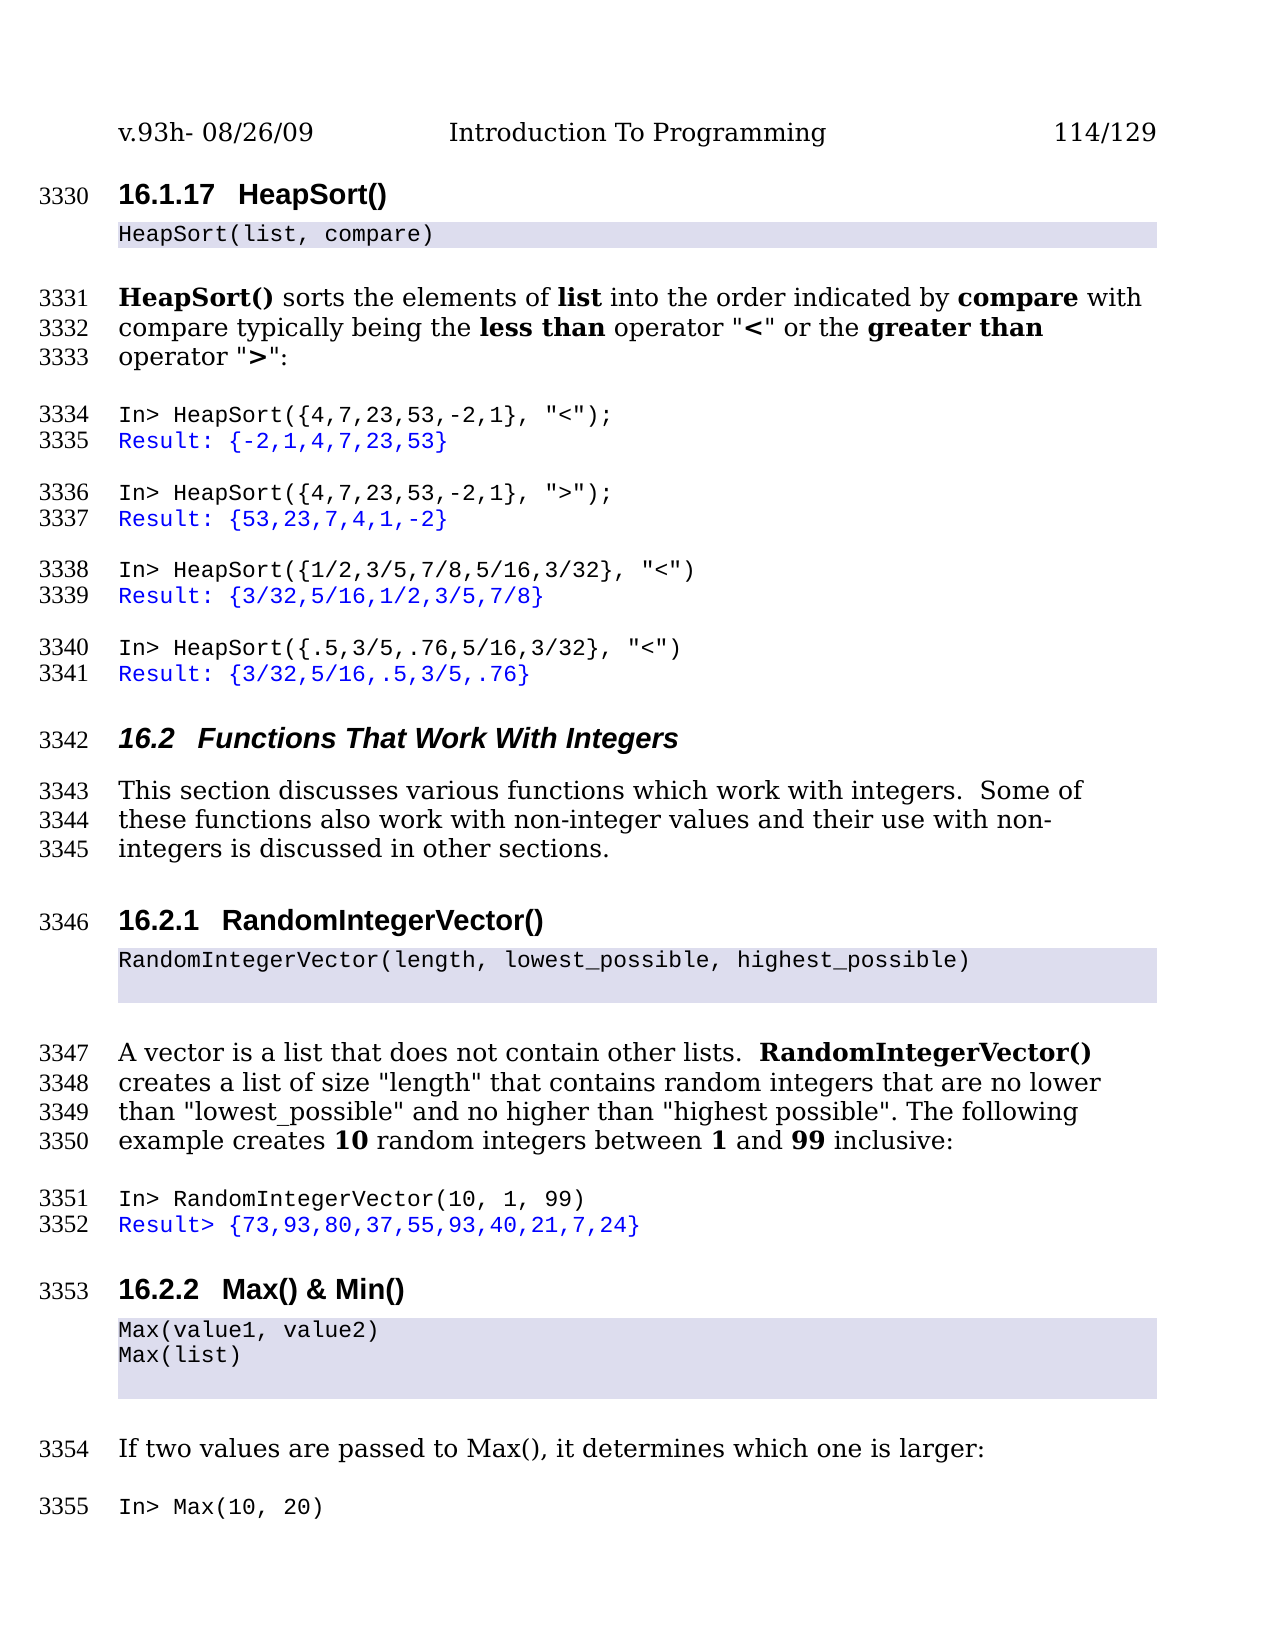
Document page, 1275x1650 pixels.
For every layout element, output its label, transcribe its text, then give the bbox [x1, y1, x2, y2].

subtitle Functions That Work With Integers [118, 722, 1157, 755]
text In> RandomIntegerVector(10, 1, 99) [118, 1187, 1157, 1213]
text Result: {3/32,5/16,1/2,3/5,7/8} [118, 585, 1157, 611]
text Result> {73,93,80,37,55,93,40,21,7,24} [118, 1213, 1157, 1239]
text In> HeapSort({1/2,3/5,7/8,5/16,3/32}, "<") [118, 559, 1157, 585]
text Result: {3/32,5/16,.5,3/5,.76} [118, 663, 1157, 688]
text Result: {53,23,7,4,1,-2} [118, 507, 1157, 533]
table_header Max(value1, value2) Max(list) [118, 1318, 1157, 1399]
table_header HeapSort(list, compare) [118, 222, 1157, 248]
text In> HeapSort({.5,3/5,.76,5/16,3/32}, "<") [118, 637, 1157, 663]
text HeapSort() sorts the elements of list into the order indicated by compare with compare typically being the less than operator "<" or the greater than operator ">": [118, 283, 1157, 371]
table_header RandomIntegerVector(length, lowest_possible, highest_possible) [118, 948, 1157, 1003]
subtitle Max() & Min() [118, 1272, 1157, 1306]
text This section discusses various functions which work with integers. Some of these functions also work with non-integer values and their use with non-integers is discussed in other sections. [118, 776, 1157, 863]
text In> Max(10, 20) [118, 1495, 1157, 1521]
text In> HeapSort({4,7,23,53,-2,1}, "<"); [118, 403, 1157, 429]
subtitle RandomIntegerVector() [118, 903, 1157, 936]
text Result: {-2,1,4,7,23,53} [118, 429, 1157, 455]
subtitle HeapSort() [118, 177, 1157, 210]
text If two values are passed to Max(), it determines which one is larger: [118, 1434, 1157, 1463]
text In> HeapSort({4,7,23,53,-2,1}, ">"); [118, 481, 1157, 507]
text A vector is a list that does not contain other lists. RandomIntegerVector() creates a list of size "length" that contains random integers that are no lower than "lowest_possible" and no higher than "highest possible". The following example creates 10 random integers between 1 and 99 inclusive: [118, 1038, 1157, 1156]
